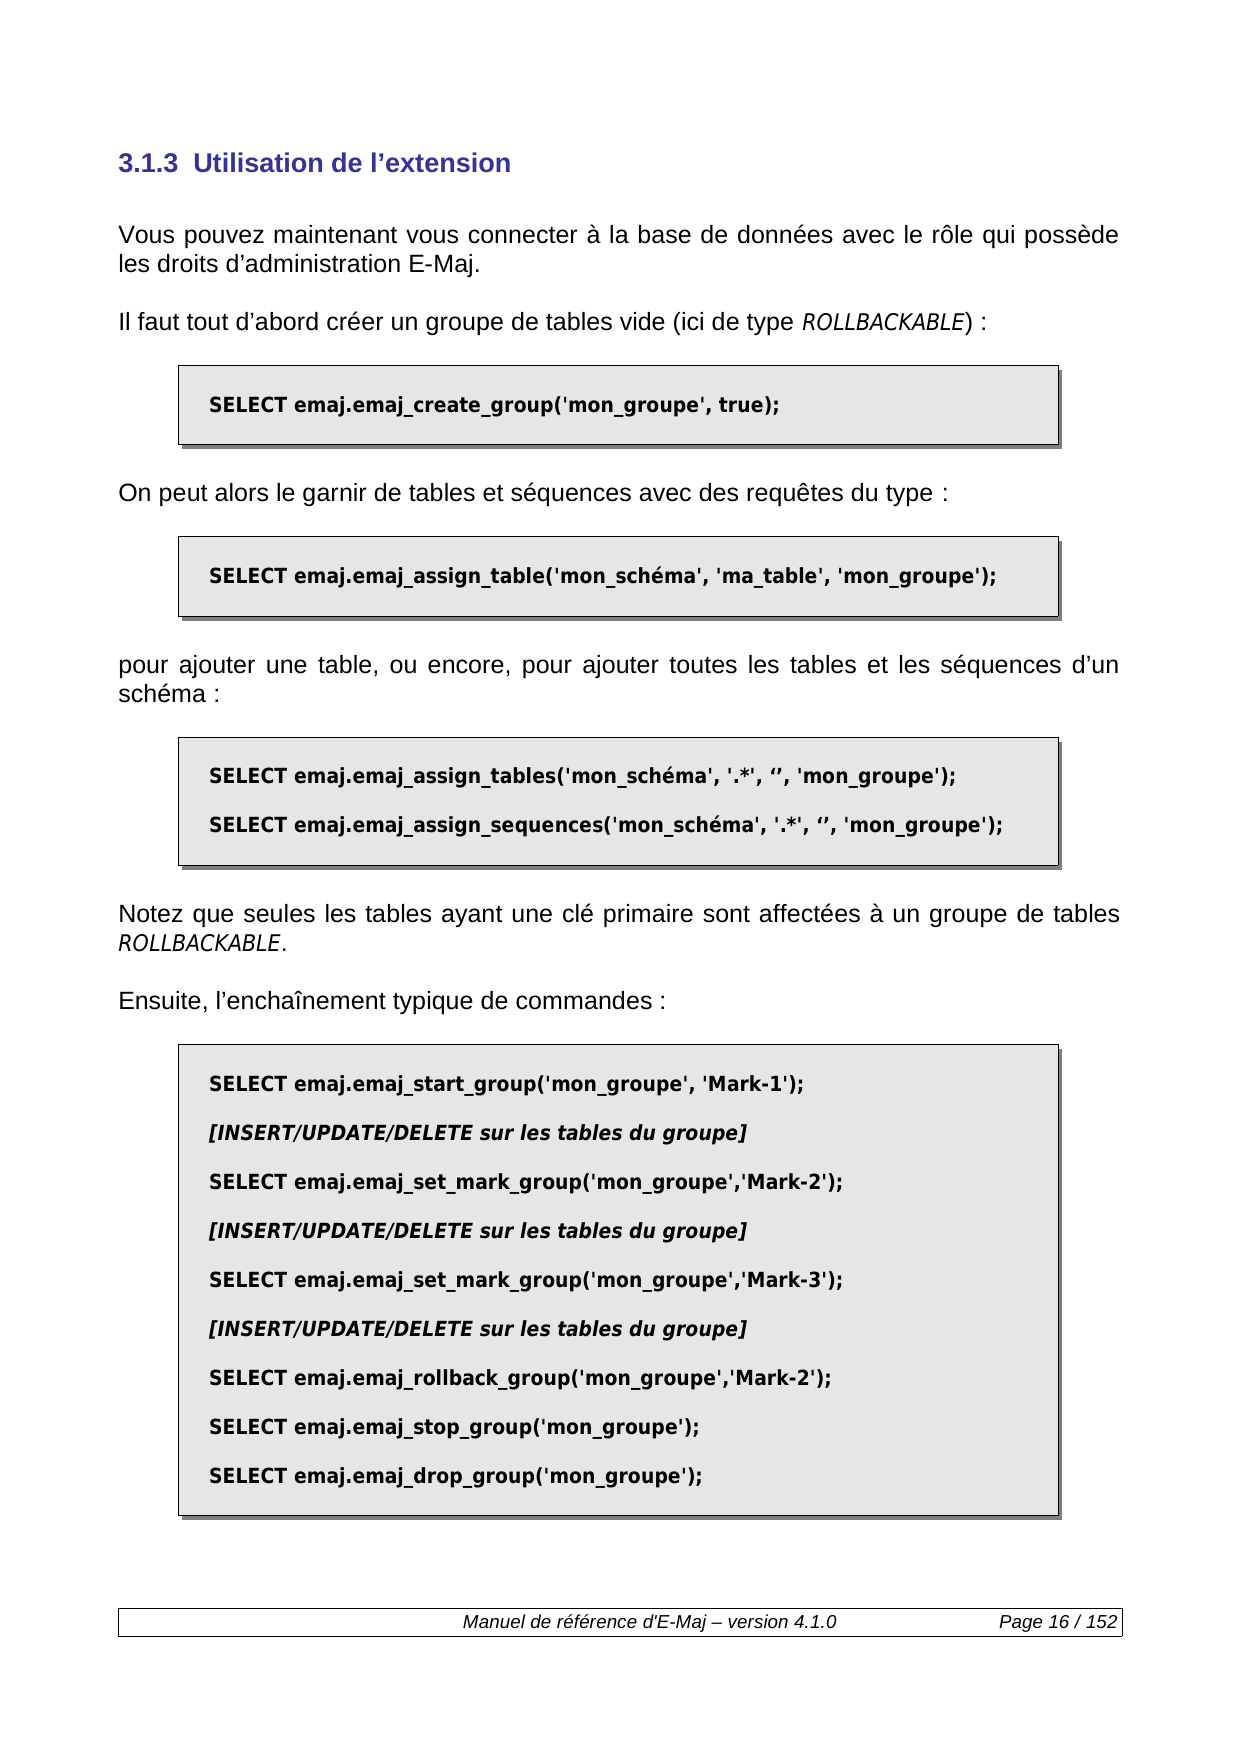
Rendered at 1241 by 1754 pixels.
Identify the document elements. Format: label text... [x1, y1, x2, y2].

text [INSERT/UPDATE/DELETE sur les tables du groupe] [179, 1118, 1058, 1142]
text Il faut tout d’abord créer un groupe de tables vide (ici de type ROLLBACKABLE) : [118, 307, 1122, 336]
text pour ajouter une table, ou encore, pour ajouter toutes les tables et les séquences d’un schéma : [118, 650, 1122, 708]
text SELECT emaj.emaj_assign_tables('mon_schéma', '.*', ‘’, 'mon_groupe'); [179, 761, 1058, 786]
subtitle Utilisation de l’extension [118, 147, 1122, 178]
text Vous pouvez maintenant vous connecter à la base de données avec le rôle qui possède les droits d’administration E-Maj. [118, 220, 1122, 278]
text Notez que seules les tables ayant une clé primaire sont affectées à un groupe de tables ROLLBACKABLE. [118, 899, 1122, 957]
text [INSERT/UPDATE/DELETE sur les tables du groupe] [179, 1216, 1058, 1240]
text SELECT emaj.emaj_set_mark_group('mon_groupe','Mark-2'); [179, 1167, 1058, 1191]
text Ensuite, l’enchaînement typique de commandes : [118, 986, 1122, 1015]
text SELECT emaj.emaj_rollback_group('mon_groupe','Mark-2'); [179, 1363, 1058, 1387]
text SELECT emaj.emaj_drop_group('mon_groupe'); [179, 1461, 1058, 1485]
text SELECT emaj.emaj_assign_sequences('mon_schéma', '.*', ‘’, 'mon_groupe'); [179, 810, 1058, 835]
text On peut alors le garnir de tables et séquences avec des requêtes du type : [118, 478, 1122, 507]
text SELECT emaj.emaj_set_mark_group('mon_groupe','Mark-3'); [179, 1265, 1058, 1289]
text SELECT emaj.emaj_assign_table('mon_schéma', 'ma_table', 'mon_groupe'); [179, 561, 1058, 585]
text SELECT emaj.emaj_stop_group('mon_groupe'); [179, 1412, 1058, 1436]
text [INSERT/UPDATE/DELETE sur les tables du groupe] [179, 1314, 1058, 1338]
text SELECT emaj.emaj_start_group('mon_groupe', 'Mark-1'); [179, 1069, 1058, 1093]
text SELECT emaj.emaj_create_group('mon_groupe', true); [179, 389, 1058, 414]
